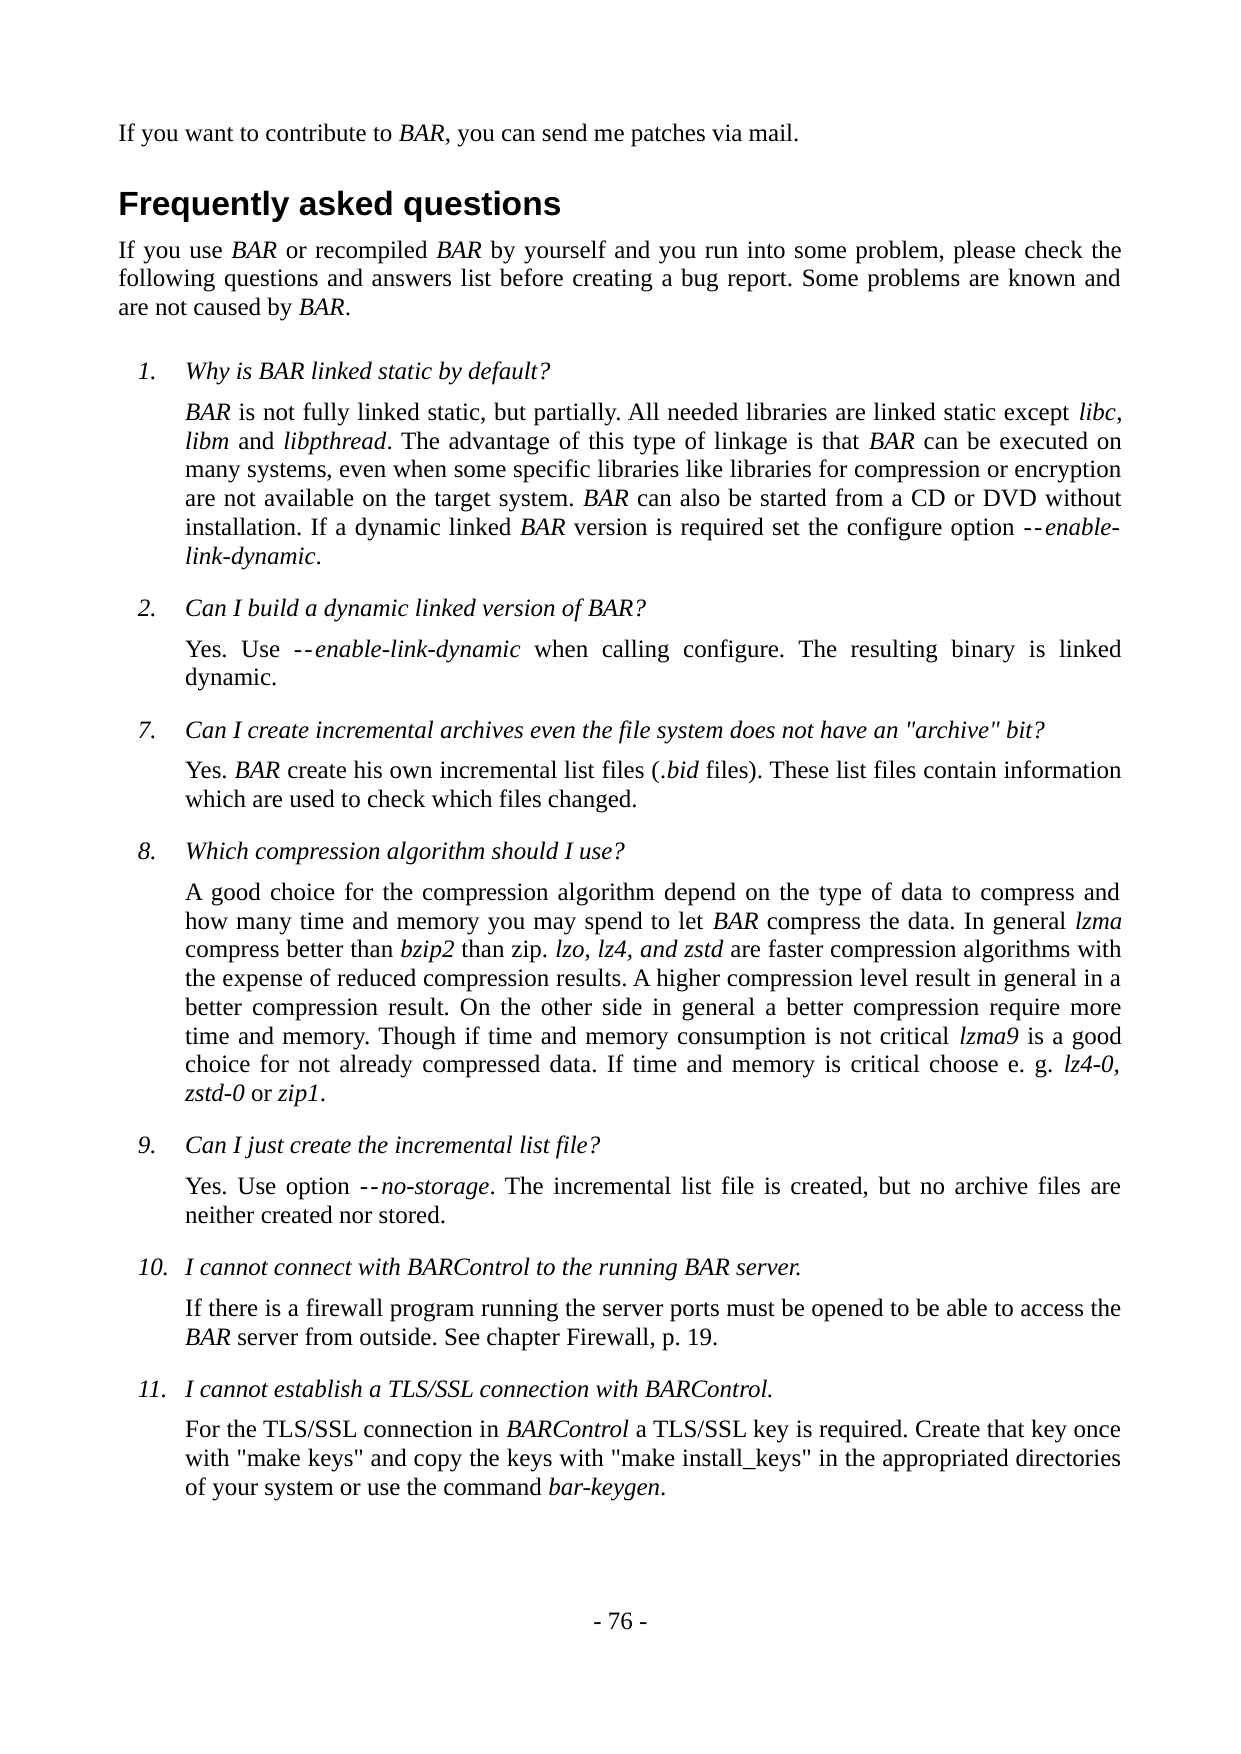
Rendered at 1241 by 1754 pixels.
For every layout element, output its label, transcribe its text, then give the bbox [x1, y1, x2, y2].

text Yes. Use ‑‑enable-link-dynamic when calling configure. The resulting binary is linked dynamic. [185, 634, 1122, 691]
list I cannot establish a TLS/SSL connection with BARControl. [138, 1374, 1122, 1403]
text If you want to contribute to BAR, you can send me patches via mail. [118, 118, 1122, 147]
text Yes. BAR create his own incremental list files (.bid files). These list files contain information which are used to check which files changed. [185, 755, 1122, 813]
subtitle Frequently asked questions [118, 184, 1122, 222]
list Can I create incremental archives even the file system does not have an "archive" bit? [138, 715, 1122, 743]
text BAR is not fully linked static, but partially. All needed libraries are linked static except libc, libm and libpthread. The advantage of this type of linkage is that BAR can be executed on many systems, even when some specific libraries like libraries for compression or encryption are not available on the target system. BAR can also be started from a CD or DVD without installation. If a dynamic linked BAR version is required set the configure option ‑‑enable-link-dynamic. [185, 397, 1122, 569]
text For the TLS/SSL connection in BARControl a TLS/SSL key is required. Create that key once with "make keys" and copy the keys with "make install_keys" in the appropriated directories of your system or use the command bar-keygen. [185, 1414, 1122, 1501]
list Why is BAR linked static by default? [138, 356, 1122, 385]
text A good choice for the compression algorithm depend on the type of data to compress and how many time and memory you may spend to let BAR compress the data. In general lzma compress better than bzip2 than zip. lzo, lz4, and zstd are faster compression algorithms with the expense of reduced compression results. A higher compression level result in general in a better compression result. On the other side in general a better compression require more time and memory. Though if time and memory consumption is not critical lzma9 is a good choice for not already compressed data. If time and memory is critical choose e. g. lz4-0, zstd-0 or zip1. [185, 877, 1122, 1107]
text Yes. Use option ‑‑no-storage. The incremental list file is created, but no archive files are neither created nor stored. [185, 1171, 1122, 1229]
text If there is a firewall program running the server ports must be opened to be able to access the BAR server from outside. See chapter Firewall, p. 19. [185, 1293, 1122, 1350]
text If you use BAR or recompiled BAR by yourself and you run into some problem, please check the following questions and answers list before creating a bug report. Some problems are known and are not caused by BAR. [118, 235, 1122, 321]
list Which compression algorithm should I use? [138, 836, 1122, 865]
list Can I build a dynamic linked version of BAR? [138, 593, 1122, 622]
list Can I just create the incremental list file? [138, 1131, 1122, 1159]
list I cannot connect with BARControl to the running BAR server. [138, 1252, 1122, 1281]
